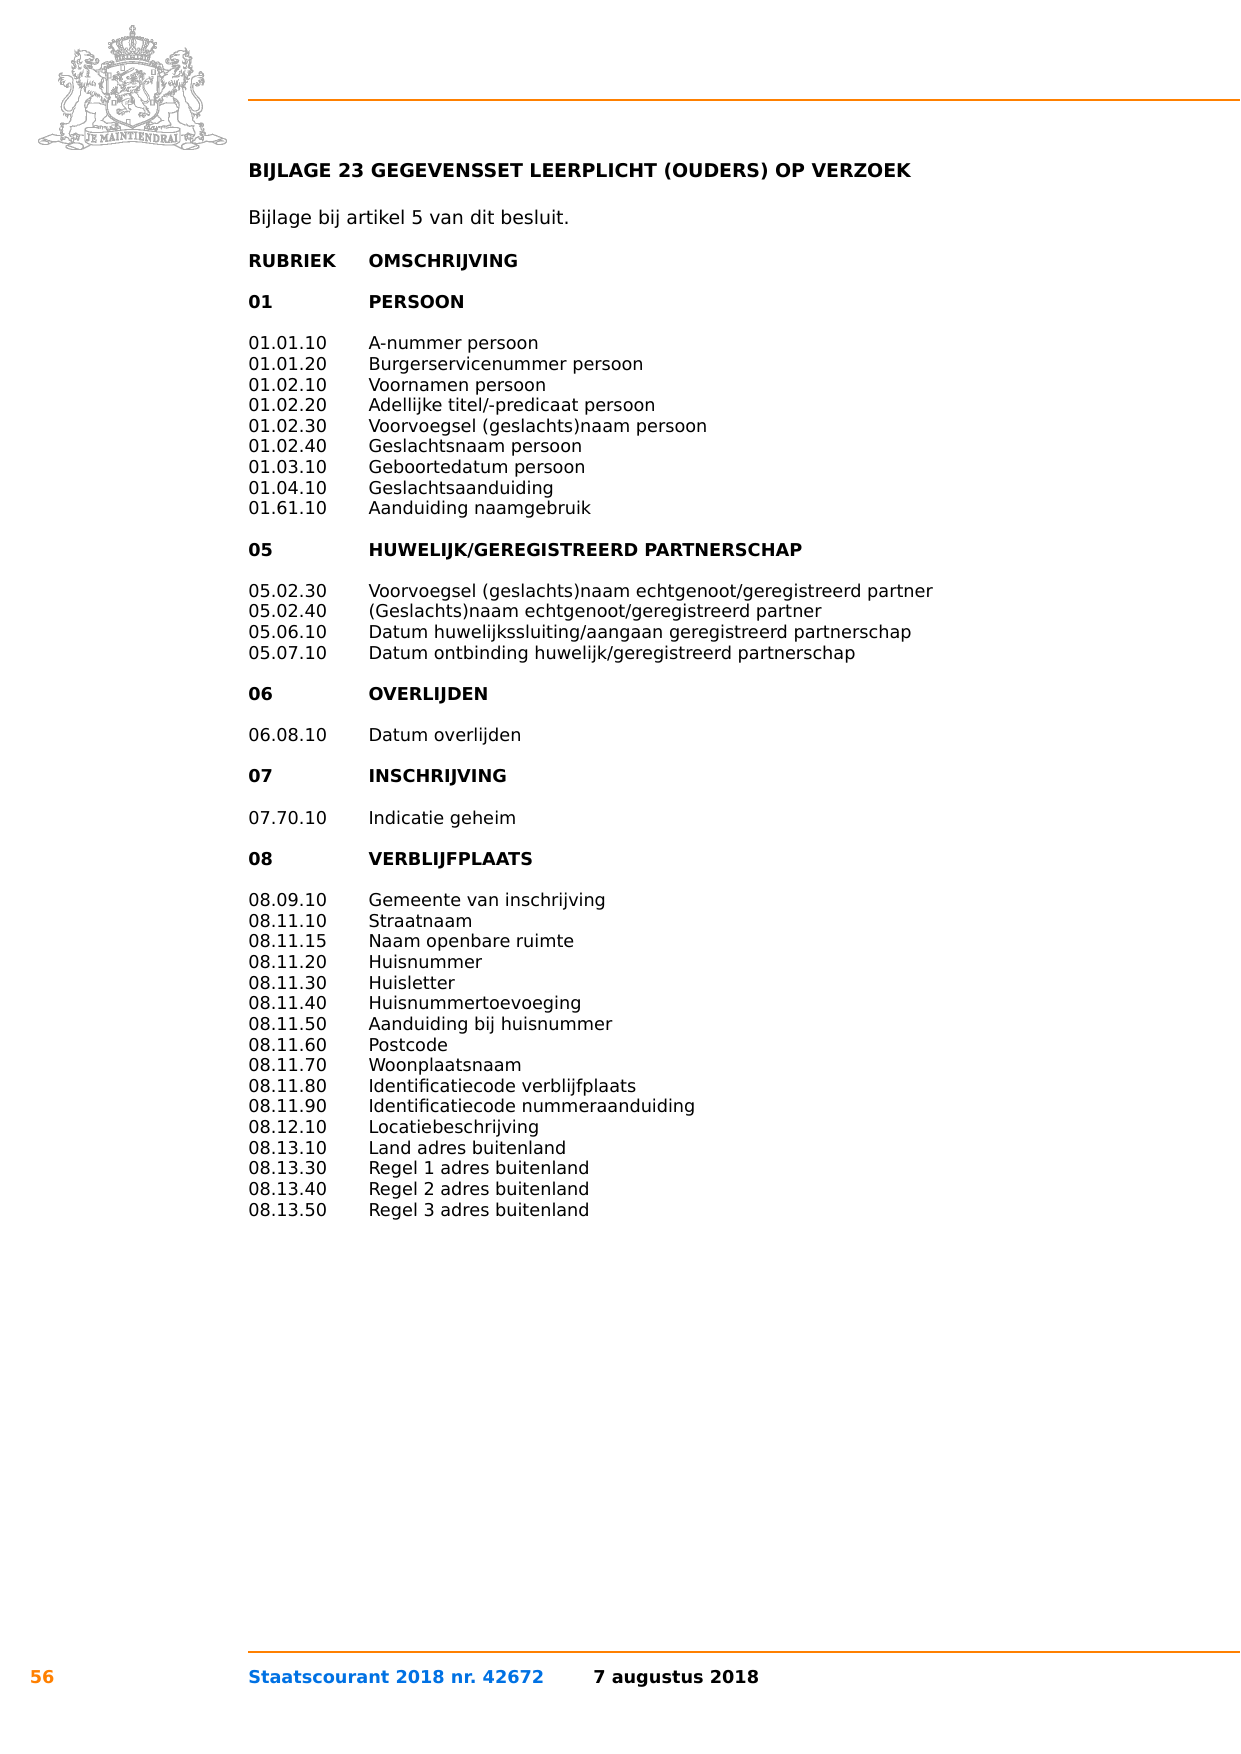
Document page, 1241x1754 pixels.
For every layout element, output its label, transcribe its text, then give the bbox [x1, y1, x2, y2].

table_cell 08.11.50 [248, 1014, 362, 1034]
table_cell A-nummer persoon [363, 333, 1163, 354]
table_cell 01.02.40 [248, 436, 362, 457]
table_cell Geslachtsaanduiding [363, 478, 1163, 498]
table_cell [363, 560, 1163, 581]
table_cell [248, 870, 362, 890]
table_cell [363, 746, 1163, 766]
table_cell 05.06.10 [248, 622, 362, 643]
table_cell 08.13.40 [248, 1179, 362, 1199]
table_cell VERBLIJFPLAATS [363, 849, 1163, 869]
table_cell 06.08.10 [248, 725, 362, 746]
table_cell 05 [248, 540, 362, 560]
table_cell HUWELIJK/GEREGISTREERD PARTNERSCHAP [363, 540, 1163, 560]
table_cell [248, 787, 362, 808]
table_cell Huisletter [363, 973, 1163, 993]
table_cell Datum ontbinding huwelijk/geregistreerd partnerschap [363, 643, 1163, 663]
table_cell [248, 663, 362, 684]
table_cell 08.11.80 [248, 1076, 362, 1096]
table_cell 05.07.10 [248, 643, 362, 663]
table_cell 01.03.10 [248, 457, 362, 478]
table_cell 01.04.10 [248, 478, 362, 498]
table_header OMSCHRIJVING [363, 251, 1163, 271]
table_cell Huisnummertoevoeging [363, 993, 1163, 1014]
table_cell [248, 746, 362, 766]
table_cell Geslachtsnaam persoon [363, 436, 1163, 457]
table_cell [363, 663, 1163, 684]
table_cell Gemeente van inschrijving [363, 890, 1163, 911]
table_cell Burgerservicenummer persoon [363, 354, 1163, 374]
table_cell 08.13.30 [248, 1158, 362, 1179]
table_cell 01 [248, 292, 362, 313]
table_cell [248, 705, 362, 725]
table_cell 08.11.40 [248, 993, 362, 1014]
table_cell Regel 1 adres buitenland [363, 1158, 1163, 1179]
table_cell Identificatiecode nummeraanduiding [363, 1096, 1163, 1117]
table_cell 01.02.10 [248, 375, 362, 395]
table_cell 01.01.20 [248, 354, 362, 374]
table_cell Identificatiecode verblijfplaats [363, 1076, 1163, 1096]
table_cell 07.70.10 [248, 808, 362, 828]
table_cell Adellijke titel/-predicaat persoon [363, 395, 1163, 416]
table_cell OVERLIJDEN [363, 684, 1163, 704]
table_cell [248, 313, 362, 333]
table_cell [248, 560, 362, 581]
table_cell 01.02.30 [248, 416, 362, 436]
table_cell 01.01.10 [248, 333, 362, 354]
table_cell 07 [248, 766, 362, 787]
table_cell PERSOON [363, 292, 1163, 313]
table_cell 08.11.70 [248, 1055, 362, 1076]
picture [38, 25, 227, 150]
table_cell 08 [248, 849, 362, 869]
table_cell 08.11.30 [248, 973, 362, 993]
table_cell 08.11.10 [248, 911, 362, 931]
table_cell Postcode [363, 1035, 1163, 1055]
table_cell [363, 828, 1163, 849]
table_cell 08.11.60 [248, 1035, 362, 1055]
table_cell Indicatie geheim [363, 808, 1163, 828]
table_cell [363, 787, 1163, 808]
table_cell Geboortedatum persoon [363, 457, 1163, 478]
table_cell Voorvoegsel (geslachts)naam persoon [363, 416, 1163, 436]
table_cell Voorvoegsel (geslachts)naam echtgenoot/geregistreerd partner [363, 581, 1163, 601]
table_cell Regel 3 adres buitenland [363, 1200, 1163, 1220]
table_cell 05.02.40 [248, 601, 362, 622]
subtitle BIJLAGE 23 GEGEVENSSET LEERPLICHT (OUDERS) OP VERZOEK [248, 160, 1163, 182]
text Bijlage bij artikel 5 van dit besluit. [248, 207, 1163, 229]
table_cell 08.11.15 [248, 931, 362, 952]
table_cell [363, 313, 1163, 333]
table_cell 08.09.10 [248, 890, 362, 911]
table_cell [363, 519, 1163, 539]
table_cell Land adres buitenland [363, 1138, 1163, 1158]
table_cell Voornamen persoon [363, 375, 1163, 395]
table_cell 05.02.30 [248, 581, 362, 601]
table_cell Locatiebeschrijving [363, 1117, 1163, 1138]
table_cell 08.11.20 [248, 952, 362, 973]
table_cell Regel 2 adres buitenland [363, 1179, 1163, 1199]
table_cell [363, 870, 1163, 890]
table_cell 01.02.20 [248, 395, 362, 416]
table_cell (Geslachts)naam echtgenoot/geregistreerd partner [363, 601, 1163, 622]
table_cell [248, 271, 362, 292]
table_cell 08.13.10 [248, 1138, 362, 1158]
table_cell 08.13.50 [248, 1200, 362, 1220]
table_cell [363, 271, 1163, 292]
table_cell Datum overlijden [363, 725, 1163, 746]
table_cell Straatnaam [363, 911, 1163, 931]
table_cell Datum huwelijkssluiting/aangaan geregistreerd partnerschap [363, 622, 1163, 643]
table_cell [248, 519, 362, 539]
table_cell 08.11.90 [248, 1096, 362, 1117]
table_cell [248, 828, 362, 849]
table_cell [363, 705, 1163, 725]
table_cell 06 [248, 684, 362, 704]
table_cell Woonplaatsnaam [363, 1055, 1163, 1076]
table_cell Aanduiding naamgebruik [363, 498, 1163, 519]
table_cell INSCHRIJVING [363, 766, 1163, 787]
table_cell 01.61.10 [248, 498, 362, 519]
table_cell 08.12.10 [248, 1117, 362, 1138]
table_cell Aanduiding bij huisnummer [363, 1014, 1163, 1034]
table_cell Huisnummer [363, 952, 1163, 973]
table_header RUBRIEK [248, 251, 362, 271]
table_cell Naam openbare ruimte [363, 931, 1163, 952]
